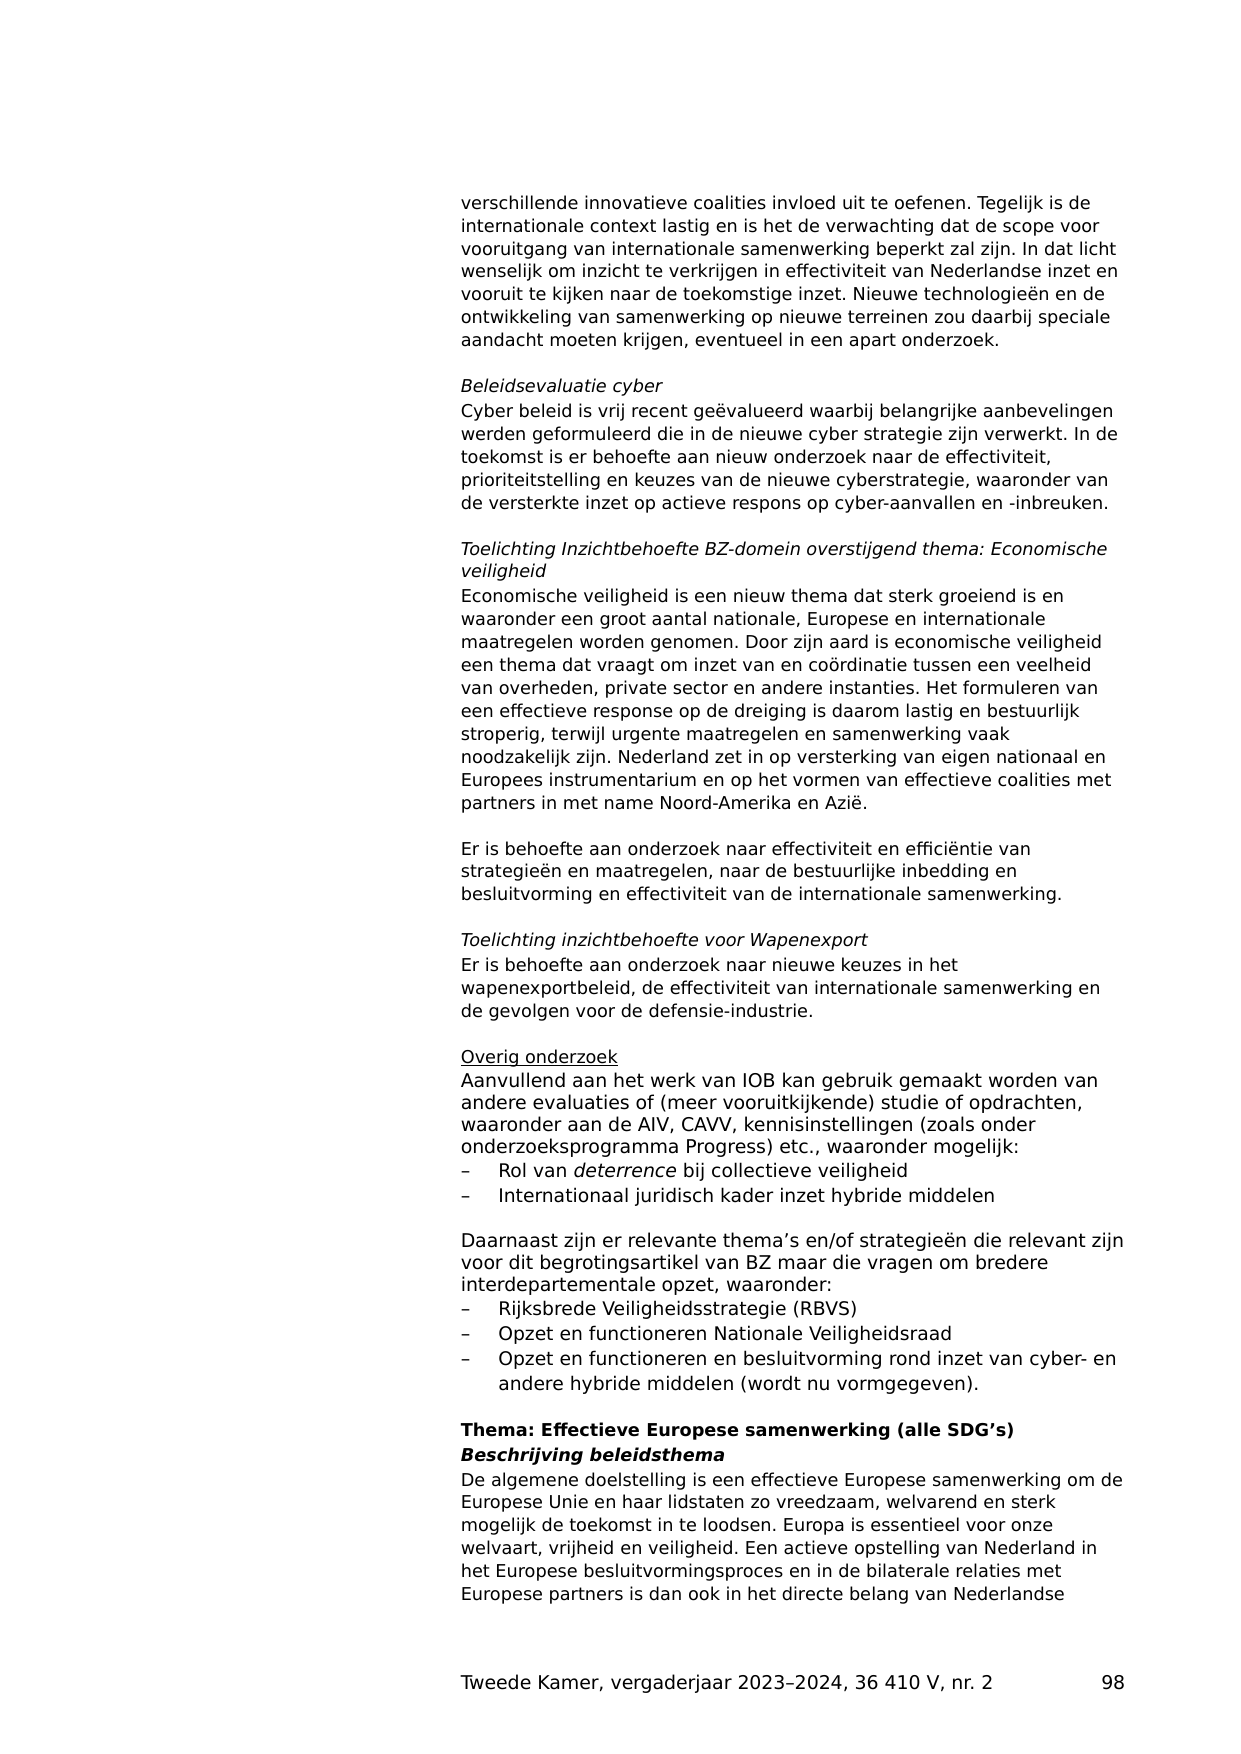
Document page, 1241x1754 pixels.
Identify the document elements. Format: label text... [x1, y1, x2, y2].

text Beleidsevaluatie cyber [461, 374, 1125, 397]
text Thema: Effectieve Europese samenwerking (alle SDG’s) [461, 1418, 1125, 1441]
text De algemene doelstelling is een effectieve Europese samenwerking om de Europese Unie en haar lidstaten zo vreedzaam, welvarend en sterk mogelijk de toekomst in te loodsen. Europa is essentieel voor onze welvaart, vrijheid en veiligheid. Een actieve opstelling van Nederland in het Europese besluitvormingsproces en in de bilaterale relaties met Europese partners is dan ook in het directe belang van Nederlandse [461, 1468, 1125, 1605]
text Er is behoefte aan onderzoek naar nieuwe keuzes in het wapenexportbeleid, de effectiviteit van internationale samenwerking en de gevolgen voor de defensie-industrie. [461, 953, 1125, 1022]
text verschillende innovatieve coalities invloed uit te oefenen. Tegelijk is de internationale context lastig en is het de verwachting dat de scope voor vooruitgang van internationale samenwerking beperkt zal zijn. In dat licht wenselijk om inzicht te verkrijgen in effectiviteit van Nederlandse inzet en vooruit te kijken naar de toekomstige inzet. Nieuwe technologieën en de ontwikkeling van samenwerking op nieuwe terreinen zou daarbij speciale aandacht moeten krijgen, eventueel in een apart onderzoek. [461, 191, 1125, 351]
list Rol van deterrence bij collectieve veiligheid [461, 1158, 1125, 1183]
list Internationaal juridisch kader inzet hybride middelen [461, 1183, 1125, 1208]
text Er is behoefte aan onderzoek naar effectiviteit en efficiëntie van strategieën en maatregelen, naar de bestuurlijke inbedding en besluitvorming en effectiviteit van de internationale samenwerking. [461, 837, 1125, 905]
text Overig onderzoek [461, 1045, 1125, 1068]
text Toelichting Inzichtbehoefte BZ-domein overstijgend thema: Economische veiligheid [461, 537, 1125, 582]
list Rijksbrede Veiligheidsstrategie (RBVS) [461, 1296, 1125, 1321]
text Cyber beleid is vrij recent geëvalueerd waarbij belangrijke aanbevelingen werden geformuleerd die in de nieuwe cyber strategie zijn verwerkt. In de toekomst is er behoefte aan nieuw onderzoek naar de effectiviteit, prioriteitstelling en keuzes van de nieuwe cyberstrategie, waaronder van de versterkte inzet op actieve respons op cyber-aanvallen en -inbreuken. [461, 399, 1125, 514]
text Toelichting inzichtbehoefte voor Wapenexport [461, 928, 1125, 951]
text Aanvullend aan het werk van IOB kan gebruik gemaakt worden van andere evaluaties of (meer vooruitkijkende) studie of opdrachten, waaronder aan de AIV, CAVV, kennisinstellingen (zoals onder onderzoeksprogramma Progress) etc., waaronder mogelijk: [461, 1070, 1125, 1158]
list Opzet en functioneren Nationale Veiligheidsraad [461, 1321, 1125, 1346]
list Opzet en functioneren en besluitvorming rond inzet van cyber- en andere hybride middelen (wordt nu vormgegeven). [461, 1346, 1125, 1396]
text Daarnaast zijn er relevante thema’s en/of strategieën die relevant zijn voor dit begrotingsartikel van BZ maar die vragen om bredere interdepartementale opzet, waaronder: [461, 1230, 1125, 1296]
text Beschrijving beleidsthema [461, 1443, 1125, 1466]
text Economische veiligheid is een nieuw thema dat sterk groeiend is en waaronder een groot aantal nationale, Europese en internationale maatregelen worden genomen. Door zijn aard is economische veiligheid een thema dat vraagt om inzet van en coördinatie tussen een veelheid van overheden, private sector en andere instanties. Het formuleren van een effectieve response op de dreiging is daarom lastig en bestuurlijk stroperig, terwijl urgente maatregelen en samenwerking vaak noodzakelijk zijn. Nederland zet in op versterking van eigen nationaal en Europees instrumentarium en op het vormen van effectieve coalities met partners in met name Noord-Amerika en Azië. [461, 584, 1125, 814]
